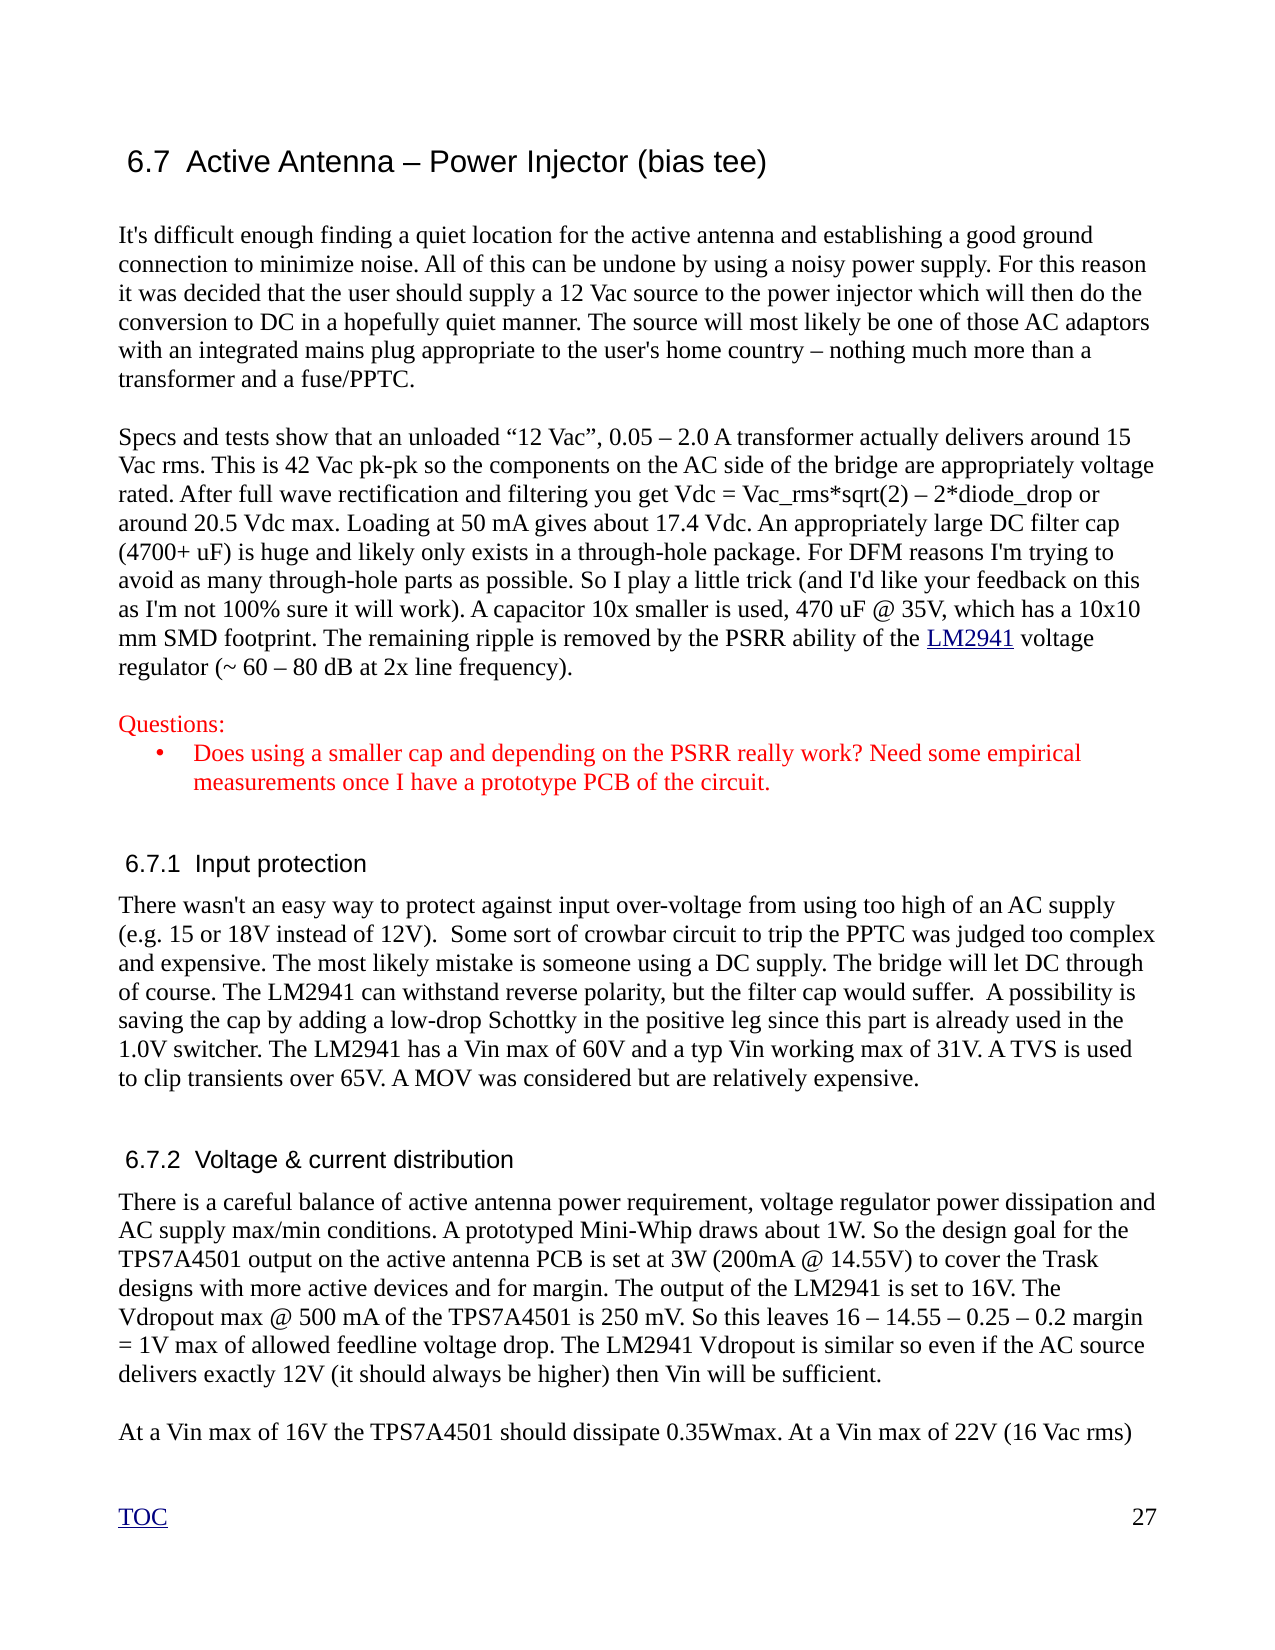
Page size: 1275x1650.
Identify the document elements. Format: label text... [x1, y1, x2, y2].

text At a Vin max of 16V the TPS7A4501 should dissipate 0.35Wmax. At a Vin max of 22V (16 Vac rms) [118, 1417, 1157, 1445]
text There is a careful balance of active antenna power requirement, voltage regulator power dissipation and AC supply max/min conditions. A prototyped Mini-Whip draws about 1W. So the design goal for the TPS7A4501 output on the active antenna PCB is set at 3W (200mA @ 14.55V) to cover the Trask designs with more active devices and for margin. The output of the LM2941 is set to 16V. The Vdropout max @ 500 mA of the TPS7A4501 is 250 mV. So this leaves 16 – 14.55 – 0.25 – 0.2 margin = 1V max of allowed feedline voltage drop. The LM2941 Vdropout is similar so even if the AC source delivers exactly 12V (it should always be higher) then Vin will be sufficient. [118, 1187, 1157, 1388]
list Does using a smaller cap and depending on the PSRR really work? Need some empirical measurements once I have a prototype PCB of the circuit. [156, 738, 1157, 795]
text It's difficult enough finding a quiet location for the active antenna and establishing a good ground connection to minimize noise. All of this can be undone by using a noisy power supply. For this reason it was decided that the user should supply a 12 Vac source to the power injector which will then do the conversion to DC in a hopefully quiet manner. The source will most likely be one of those AC adaptors with an integrated mains plug appropriate to the user's home country – nothing much more than a transformer and a fuse/PPTC. [118, 220, 1157, 393]
subtitle Voltage & current distribution [118, 1145, 1157, 1174]
subtitle Input protection [118, 849, 1157, 878]
text There wasn't an easy way to protect against input over-voltage from using too high of an AC supply (e.g. 15 or 18V instead of 12V). Some sort of crowbar circuit to trip the PPTC was judged too complex and expensive. The most likely mistake is someone using a DC supply. The bridge will let DC through of course. The LM2941 can withstand reverse polarity, but the filter cap would suffer. A possibility is saving the cap by adding a low-drop Schottky in the positive leg since this part is already used in the 1.0V switcher. The LM2941 has a Vin max of 60V and a typ Vin working max of 31V. A TVS is used to clip transients over 65V. A MOV was considered but are relatively expensive. [118, 890, 1157, 1092]
subtitle Active Antenna – Power Injector (bias tee) [118, 143, 1157, 179]
text Specs and tests show that an unloaded “12 Vac”, 0.05 – 2.0 A transformer actually delivers around 15 Vac rms. This is 42 Vac pk-pk so the components on the AC side of the bridge are appropriately voltage rated. After full wave rectification and filtering you get Vdc = Vac_rms*sqrt(2) – 2*diode_drop or around 20.5 Vdc max. Loading at 50 mA gives about 17.4 Vdc. An appropriately large DC filter cap (4700+ uF) is huge and likely only exists in a through-hole package. For DFM reasons I'm trying to avoid as many through-hole parts as possible. So I play a little trick (and I'd like your feedback on this as I'm not 100% sure it will work). A capacitor 10x smaller is used, 470 uF @ 35V, which has a 10x10 mm SMD footprint. The remaining ripple is removed by the PSRR ability of the LM2941 voltage regulator (~ 60 – 80 dB at 2x line frequency). [118, 422, 1157, 680]
text Questions: [118, 709, 1157, 738]
